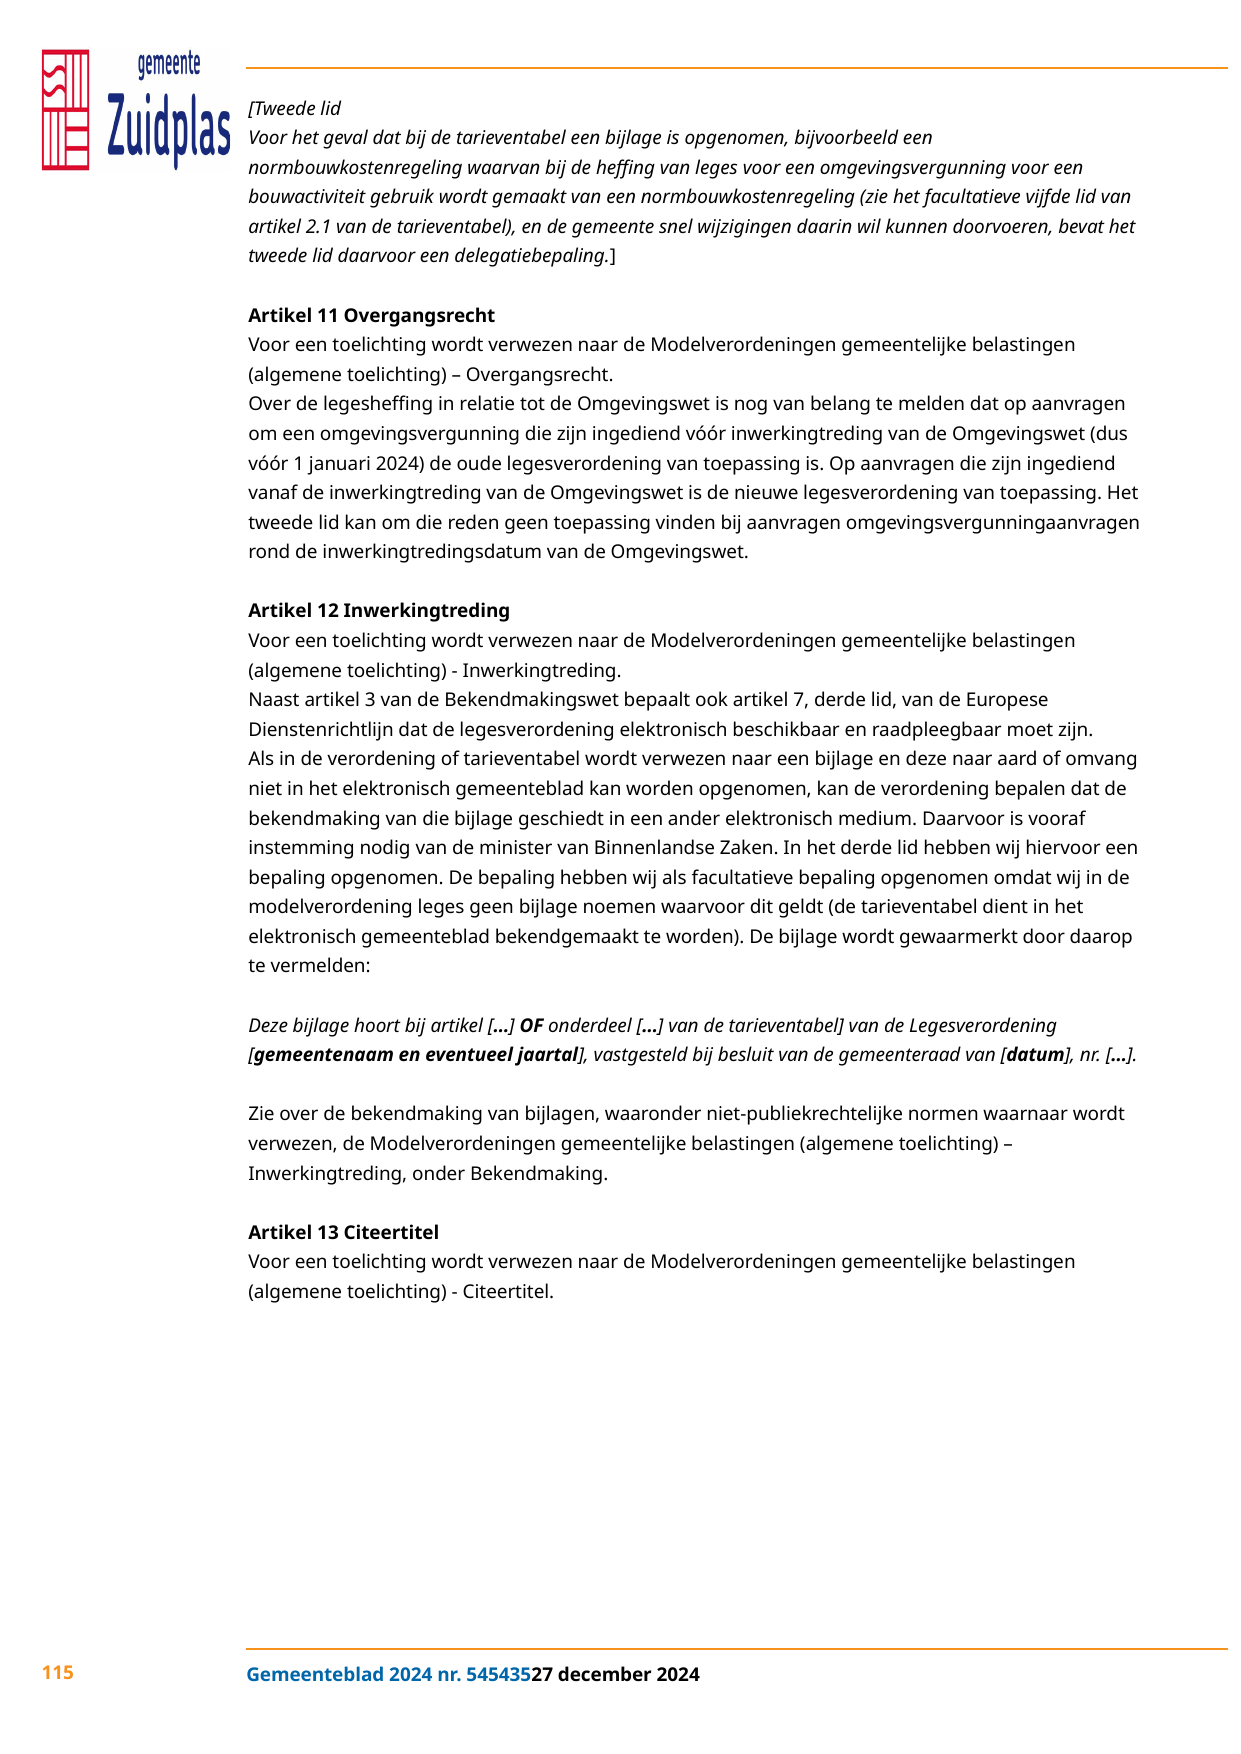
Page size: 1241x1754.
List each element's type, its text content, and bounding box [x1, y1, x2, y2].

text Voor een toelichting wordt verwezen naar de Modelverordeningen gemeentelijke belastingen (algemene toelichting) - Citeertitel. [248, 1248, 1152, 1304]
text Artikel 12 Inwerkingtreding [248, 598, 1152, 623]
text Voor een toelichting wordt verwezen naar de Modelverordeningen gemeentelijke belastingen (algemene toelichting) – Overgangsrecht. [248, 331, 1152, 387]
text [Tweede lid [248, 95, 1152, 121]
text Zie over de bekendmaking van bijlagen, waaronder niet-publiekrechtelijke normen waarnaar wordt verwezen, de Modelverordeningen gemeentelijke belastingen (algemene toelichting) – Inwerkingtreding, onder Bekendmaking. [248, 1101, 1152, 1186]
text Voor het geval dat bij de tarieventabel een bijlage is opgenomen, bijvoorbeeld een normbouwkostenregeling waarvan bij de heffing van leges voor een omgevingsvergunning voor een bouwactiviteit gebruik wordt gemaakt van een normbouwkostenregeling (zie het facultatieve vijfde lid van artikel 2.1 van de tarieventabel), en de gemeente snel wijzigingen daarin wil kunnen doorvoeren, bevat het tweede lid daarvoor een delegatiebepaling.] [248, 124, 1152, 268]
text Deze bijlage hoort bij artikel […] OF onderdeel […] van de tarieventabel] van de Legesverordening [gemeentenaam en eventueel jaartal], vastgesteld bij besluit van de gemeenteraad van [datum], nr. […]. [248, 1012, 1152, 1067]
text Voor een toelichting wordt verwezen naar de Modelverordeningen gemeentelijke belastingen (algemene toelichting) - Inwerkingtreding. [248, 627, 1152, 683]
text Artikel 13 Citeertitel [248, 1219, 1152, 1245]
text Artikel 11 Overgangsrecht [248, 302, 1152, 328]
picture [41, 47, 231, 172]
text Als in de verordening of tarieventabel wordt verwezen naar een bijlage en deze naar aard of omvang niet in het elektronisch gemeenteblad kan worden opgenomen, kan de verordening bepalen dat de bekendmaking van die bijlage geschiedt in een ander elektronisch medium. Daarvoor is vooraf instemming nodig van de minister van Binnenlandse Zaken. In het derde lid hebben wij hiervoor een bepaling opgenomen. De bepaling hebben wij als facultatieve bepaling opgenomen omdat wij in de modelverordening leges geen bijlage noemen waarvoor dit geldt (de tarieventabel dient in het elektronisch gemeenteblad bekendgemaakt te worden). De bijlage wordt gewaarmerkt door daarop te vermelden: [248, 746, 1152, 978]
text Over de legesheffing in relatie tot de Omgevingswet is nog van belang te melden dat op aanvragen om een omgevingsvergunning die zijn ingediend vóór inwerkingtreding van de Omgevingswet (dus vóór 1 januari 2024) de oude legesverordening van toepassing is. Op aanvragen die zijn ingediend vanaf de inwerkingtreding van de Omgevingswet is de nieuwe legesverordening van toepassing. Het tweede lid kan om die reden geen toepassing vinden bij aanvragen omgevingsvergunningaanvragen rond de inwerkingtredingsdatum van de Omgevingswet. [248, 391, 1152, 564]
text Naast artikel 3 van de Bekendmakingswet bepaalt ook artikel 7, derde lid, van de Europese Dienstenrichtlijn dat de legesverordening elektronisch beschikbaar en raadpleegbaar moet zijn. [248, 686, 1152, 742]
